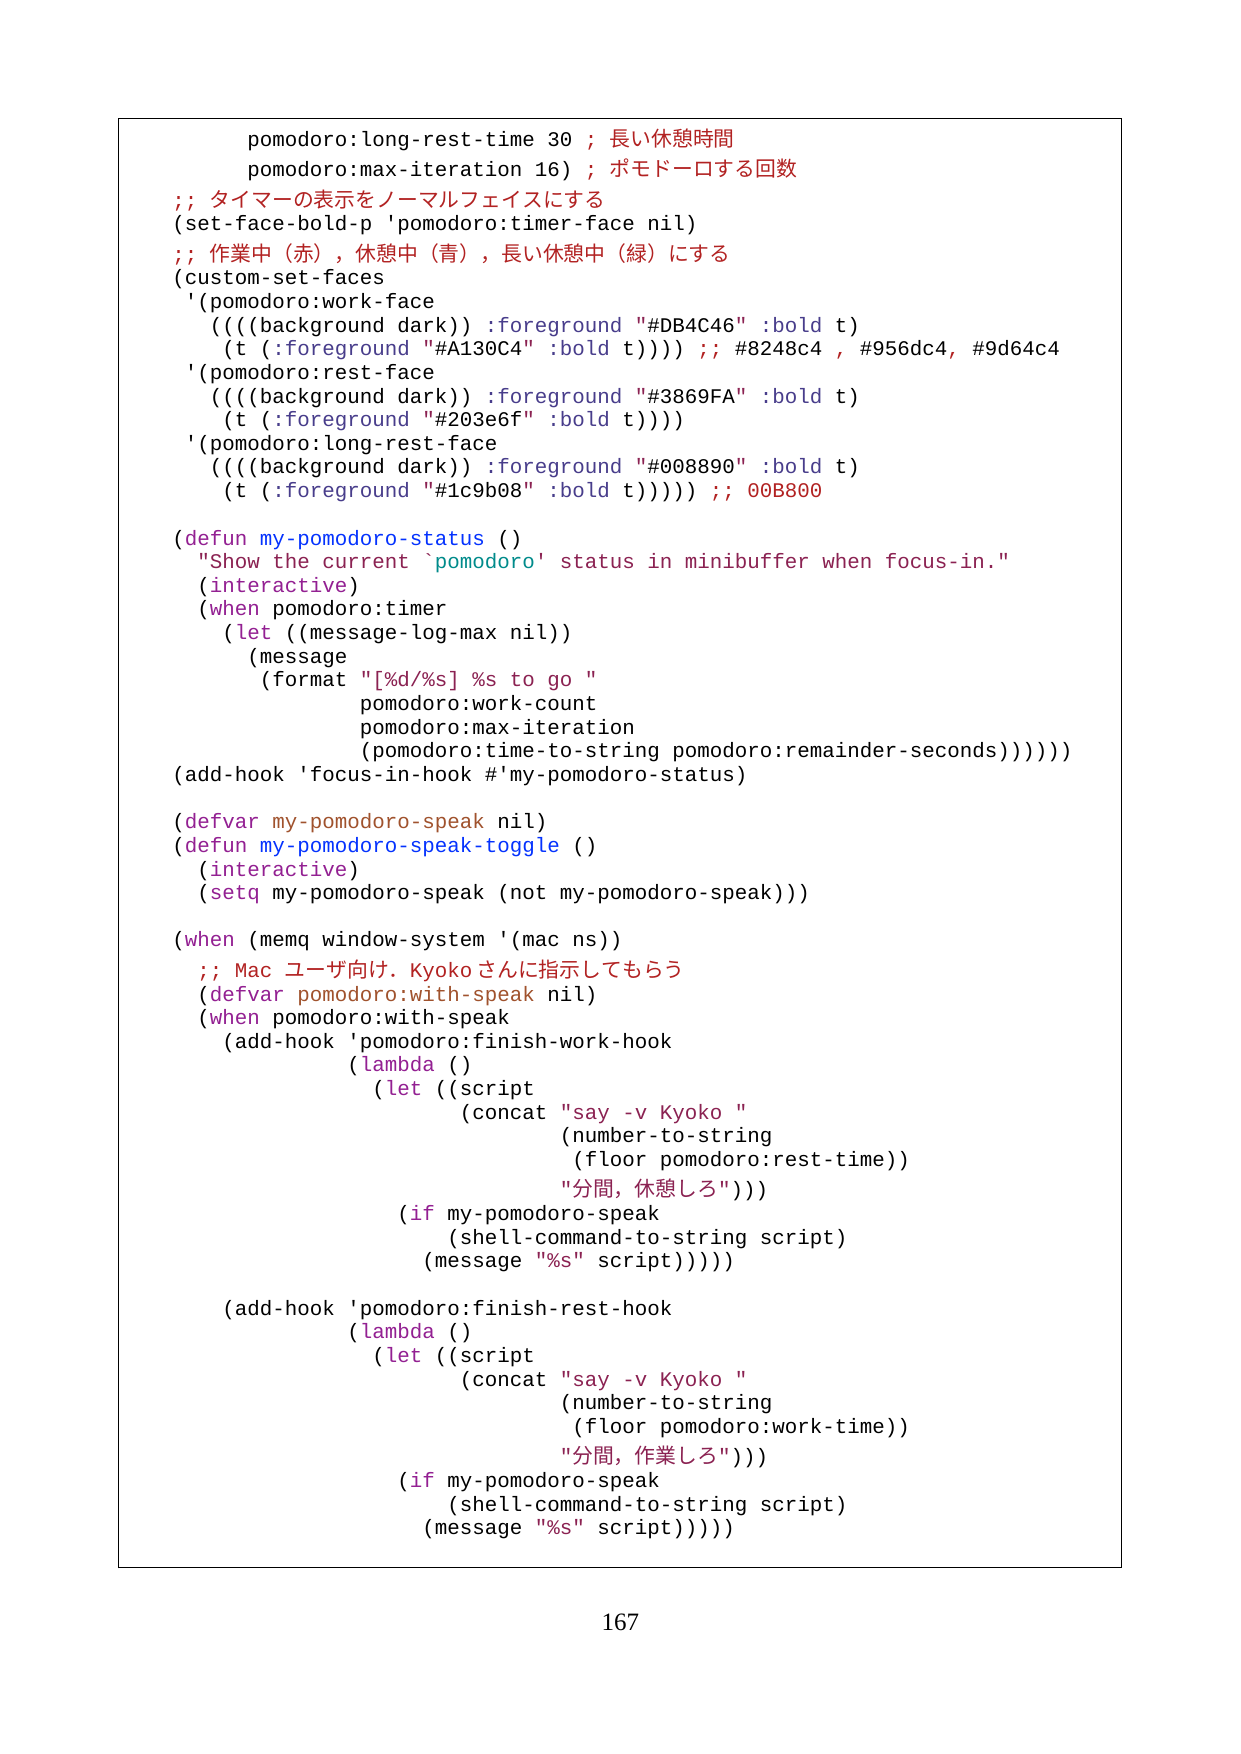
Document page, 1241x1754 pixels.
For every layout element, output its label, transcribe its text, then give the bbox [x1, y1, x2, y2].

text '(pomodoro:rest-face [119, 358, 1121, 382]
text ((((background dark)) :foreground "#008890" :bold t) [119, 453, 1121, 476]
text (t (:foreground "#203e6f" :bold t)))) [119, 405, 1121, 429]
text (t (:foreground "#A130C4" :bold t)))) ;; #8248c4 , #956dc4, #9d64c4 [119, 334, 1121, 358]
text (message "%s" script))))) [119, 1513, 1121, 1537]
text (if my-pomodoro-speak [119, 1466, 1121, 1490]
text (defvar my-pomodoro-speak nil) [119, 807, 1121, 831]
text (defvar pomodoro:with-speak nil) [119, 979, 1121, 1003]
text (add-hook 'focus-in-hook #'my-pomodoro-status) [119, 760, 1121, 784]
text pomodoro:long-rest-time 30 ; 長い休憩時間 [119, 119, 1121, 148]
text ((((background dark)) :foreground "#3869FA" :bold t) [119, 382, 1121, 405]
text (if my-pomodoro-speak [119, 1199, 1121, 1223]
text (defun my-pomodoro-speak-toggle () [119, 831, 1121, 854]
text (concat "say -v Kyoko " [119, 1365, 1121, 1388]
text '(pomodoro:long-rest-face [119, 429, 1121, 453]
text pomodoro:max-iteration [119, 713, 1121, 736]
text (floor pomodoro:work-time)) [119, 1412, 1121, 1436]
text (floor pomodoro:rest-time)) [119, 1145, 1121, 1169]
text (pomodoro:time-to-string pomodoro:remainder-seconds)))))) [119, 736, 1121, 760]
text (format "[%d/%s] %s to go " [119, 665, 1121, 689]
text (lambda () [119, 1051, 1121, 1074]
text ;; 作業中（赤），休憩中（青），長い休憩中（緑）にする [119, 233, 1121, 263]
text (setq my-pomodoro-speak (not my-pomodoro-speak))) [119, 878, 1121, 902]
text (add-hook 'pomodoro:finish-rest-hook [119, 1294, 1121, 1317]
text pomodoro:work-count [119, 689, 1121, 713]
text pomodoro:max-iteration 16) ; ポモドーロする回数 [119, 148, 1121, 179]
text (let ((script [119, 1341, 1121, 1365]
text (message "%s" script))))) [119, 1246, 1121, 1270]
text "分間，休憩しろ"))) [119, 1169, 1121, 1199]
text (add-hook 'pomodoro:finish-work-hook [119, 1027, 1121, 1051]
text (interactive) [119, 854, 1121, 878]
text (set-face-bold-p 'pomodoro:timer-face nil) [119, 209, 1121, 233]
text (message [119, 642, 1121, 665]
text '(pomodoro:work-face [119, 287, 1121, 311]
text (custom-set-faces [119, 263, 1121, 287]
text (shell-command-to-string script) [119, 1223, 1121, 1246]
text (t (:foreground "#1c9b08" :bold t))))) ;; 00B800 [119, 476, 1121, 500]
text (concat "say -v Kyoko " [119, 1098, 1121, 1121]
text (let ((message-log-max nil)) [119, 618, 1121, 642]
text (shell-command-to-string script) [119, 1490, 1121, 1513]
text (interactive) [119, 571, 1121, 594]
text "分間，作業しろ"))) [119, 1436, 1121, 1466]
text (number-to-string [119, 1121, 1121, 1145]
text (defun my-pomodoro-status () [119, 523, 1121, 547]
text (let ((script [119, 1074, 1121, 1098]
text (number-to-string [119, 1388, 1121, 1412]
text (when (memq window-system '(mac ns)) [119, 926, 1121, 949]
text ((((background dark)) :foreground "#DB4C46" :bold t) [119, 311, 1121, 334]
text "Show the current `pomodoro' status in minibuffer when focus-in." [119, 547, 1121, 571]
text (when pomodoro:timer [119, 594, 1121, 618]
text (when pomodoro:with-speak [119, 1003, 1121, 1027]
text ;; Mac ユーザ向け．Kyokoさんに指示してもらう [119, 949, 1121, 979]
text ;; タイマーの表示をノーマルフェイスにする [119, 179, 1121, 209]
text (lambda () [119, 1317, 1121, 1341]
